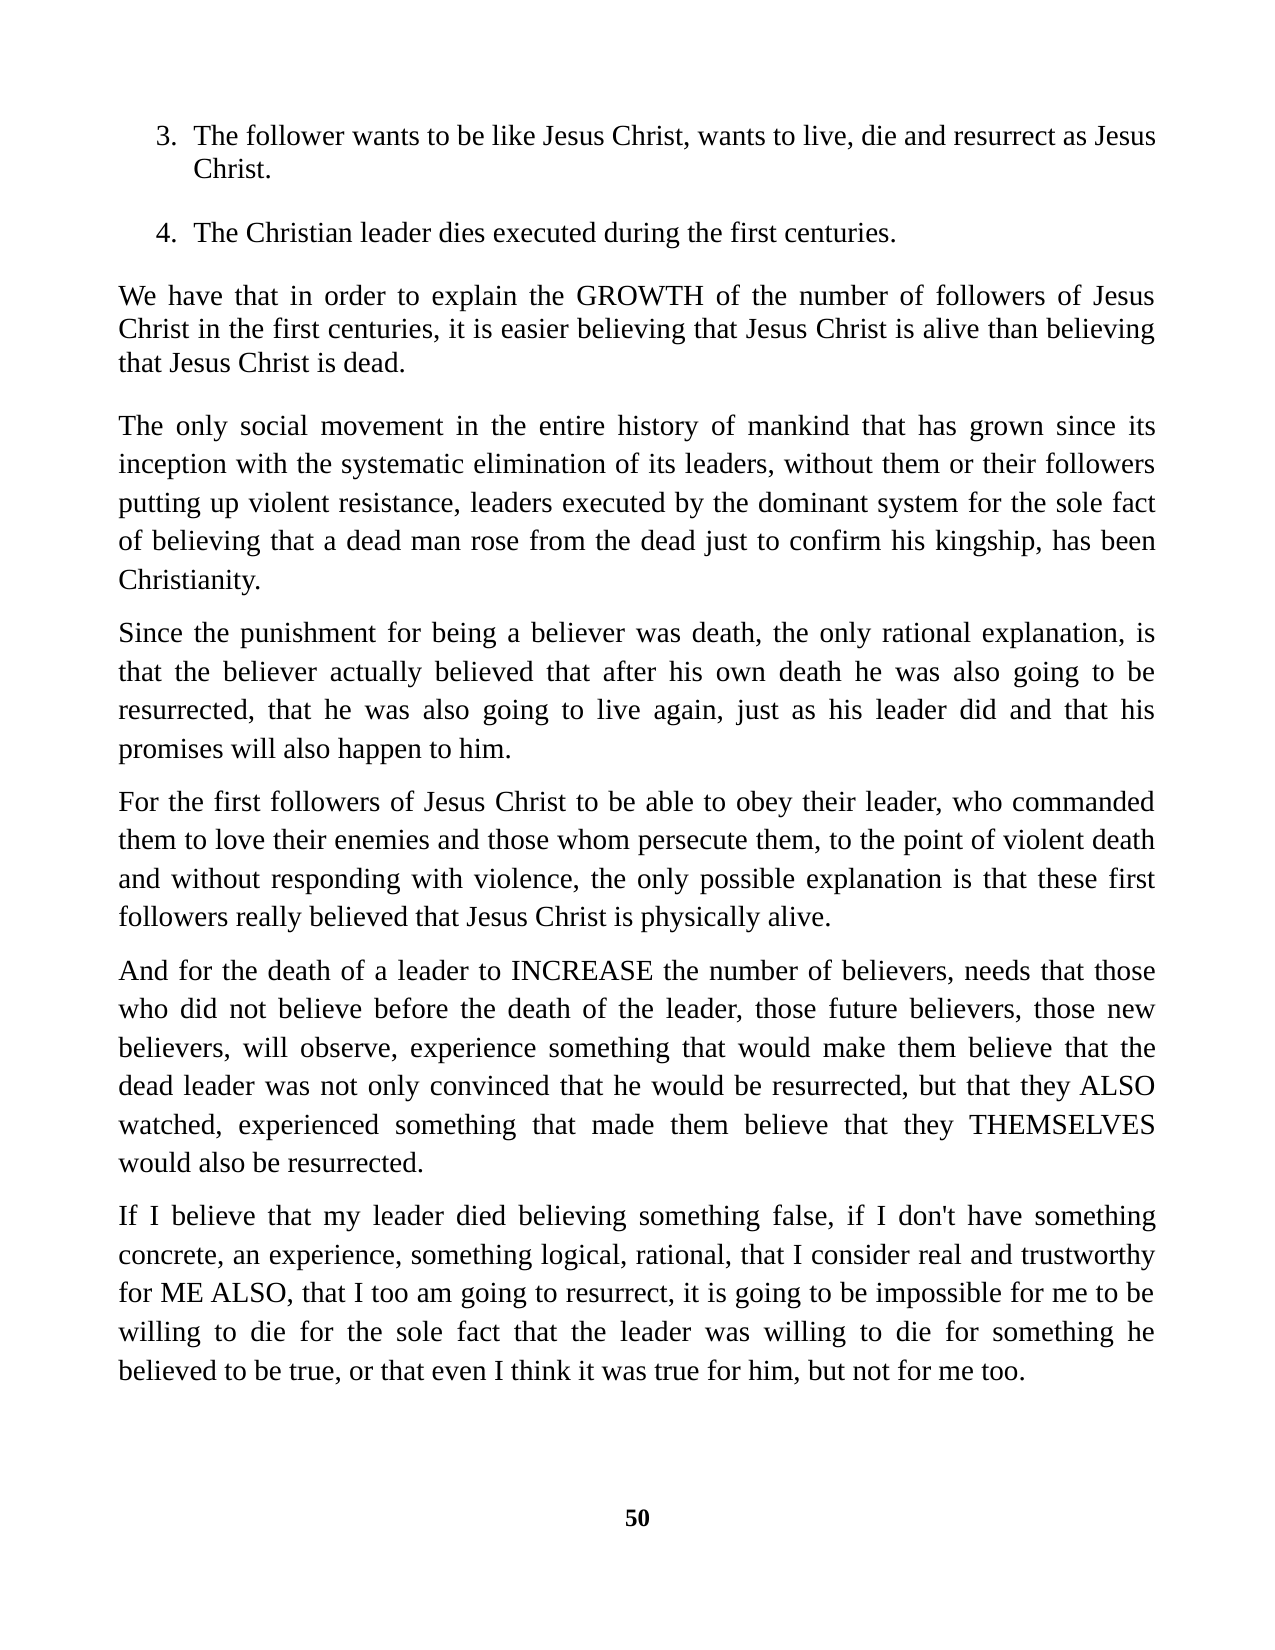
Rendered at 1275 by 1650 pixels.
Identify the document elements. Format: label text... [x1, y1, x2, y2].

text Since the punishment for being a believer was death, the only rational explanation, is that the believer actually believed that after his own death he was also going to be resurrected, that he was also going to live again, just as his leader did and that his promises will also happen to him. [118, 615, 1157, 764]
list The Christian leader dies executed during the first centuries. [156, 215, 1157, 248]
text For the first followers of Jesus Christ to be able to obey their leader, who commanded them to love their enemies and those whom persecute them, to the point of violent death and without responding with violence, the only possible explanation is that these first followers really believed that Jesus Christ is physically alive. [118, 784, 1157, 933]
text We have that in order to explain the GROWTH of the number of followers of Jesus Christ in the first centuries, it is easier believing that Jesus Christ is alive than believing that Jesus Christ is dead. [118, 278, 1157, 378]
text If I believe that my leader died believing something false, if I don't have something concrete, an experience, something logical, rational, that I consider real and trustworthy for ME ALSO, that I too am going to resurrect, it is going to be impossible for me to be willing to die for the sole fact that the leader was willing to die for something he believed to be true, or that even I think it was true for him, but not for me too. [118, 1198, 1157, 1386]
text And for the death of a leader to INCREASE the number of believers, needs that those who did not believe before the death of the leader, those future believers, those new believers, will observe, experience something that would make them believe that the dead leader was not only convinced that he would be resurrected, but that they ALSO watched, experienced something that made them believe that they THEMSELVES would also be resurrected. [118, 953, 1157, 1179]
text The only social movement in the entire history of mankind that has grown since its inception with the systematic elimination of its leaders, without them or their followers putting up violent resistance, leaders executed by the dominant system for the sole fact of believing that a dead man rose from the dead just to confirm his kingship, has been Christianity. [118, 408, 1157, 596]
list The follower wants to be like Jesus Christ, wants to live, die and resurrect as Jesus Christ. [156, 118, 1157, 185]
